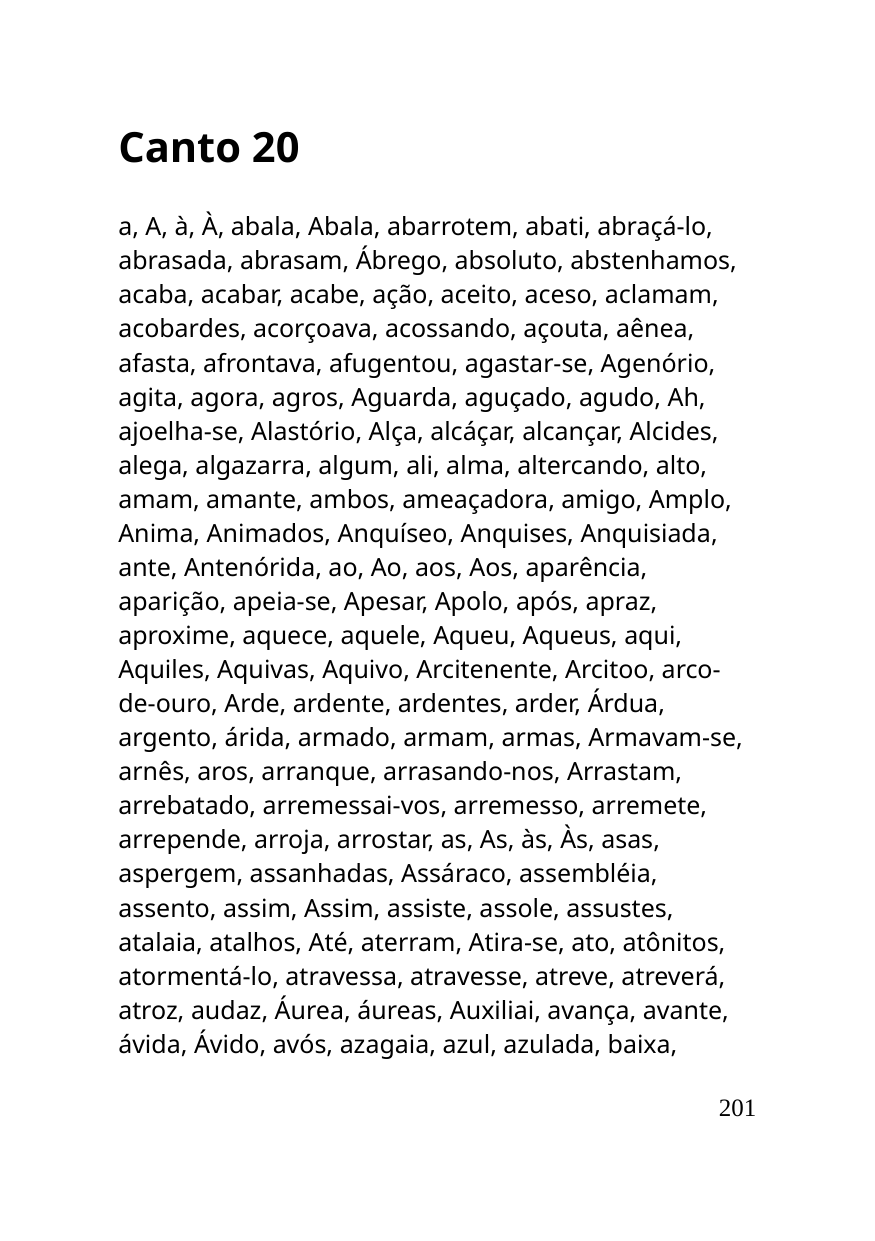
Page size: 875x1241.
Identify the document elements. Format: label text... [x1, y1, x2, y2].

text Canto 20 [118, 118, 756, 175]
text a, A, à, À, abala, Abala, abarrotem, abati, abraçá-lo, abrasada, abrasam, Ábrego, absoluto, abstenhamos, acaba, acabar, acabe, ação, aceito, aceso, aclamam, acobardes, acorçoava, acossando, açouta, aênea, afasta, afrontava, afugentou, agastar-se, Agenório, agita, agora, agros, Aguarda, aguçado, agudo, Ah, ajoelha-se, Alastório, Alça, alcáçar, alcançar, Alcides, alega, algazarra, algum, ali, alma, altercando, alto, amam, amante, ambos, ameaçadora, amigo, Amplo, Anima, Animados, Anquíseo, Anquises, Anquisiada, ante, Antenórida, ao, Ao, aos, Aos, aparência, aparição, apeia-se, Apesar, Apolo, após, apraz, aproxime, aquece, aquele, Aqueu, Aqueus, aqui, Aquiles, Aquivas, Aquivo, Arcitenente, Arcitoo, arco-de-ouro, Arde, ardente, ardentes, arder, Árdua, argento, árida, armado, armam, armas, Armavam-se, arnês, aros, arranque, arrasando-nos, Arrastam, arrebatado, arremessai-vos, arremesso, arremete, arrepende, arroja, arrostar, as, As, às, Às, asas, aspergem, assanhadas, Assáraco, assembléia, assento, assim, Assim, assiste, assole, assustes, atalaia, atalhos, Até, aterram, Atira-se, ato, atônitos, atormentá-lo, atravessa, atravesse, atreve, atreverá, atroz, audaz, Áurea, áureas, Auxiliai, avança, avante, ávida, Ávido, avós, azagaia, azul, azulada, baixa, [118, 209, 756, 1061]
